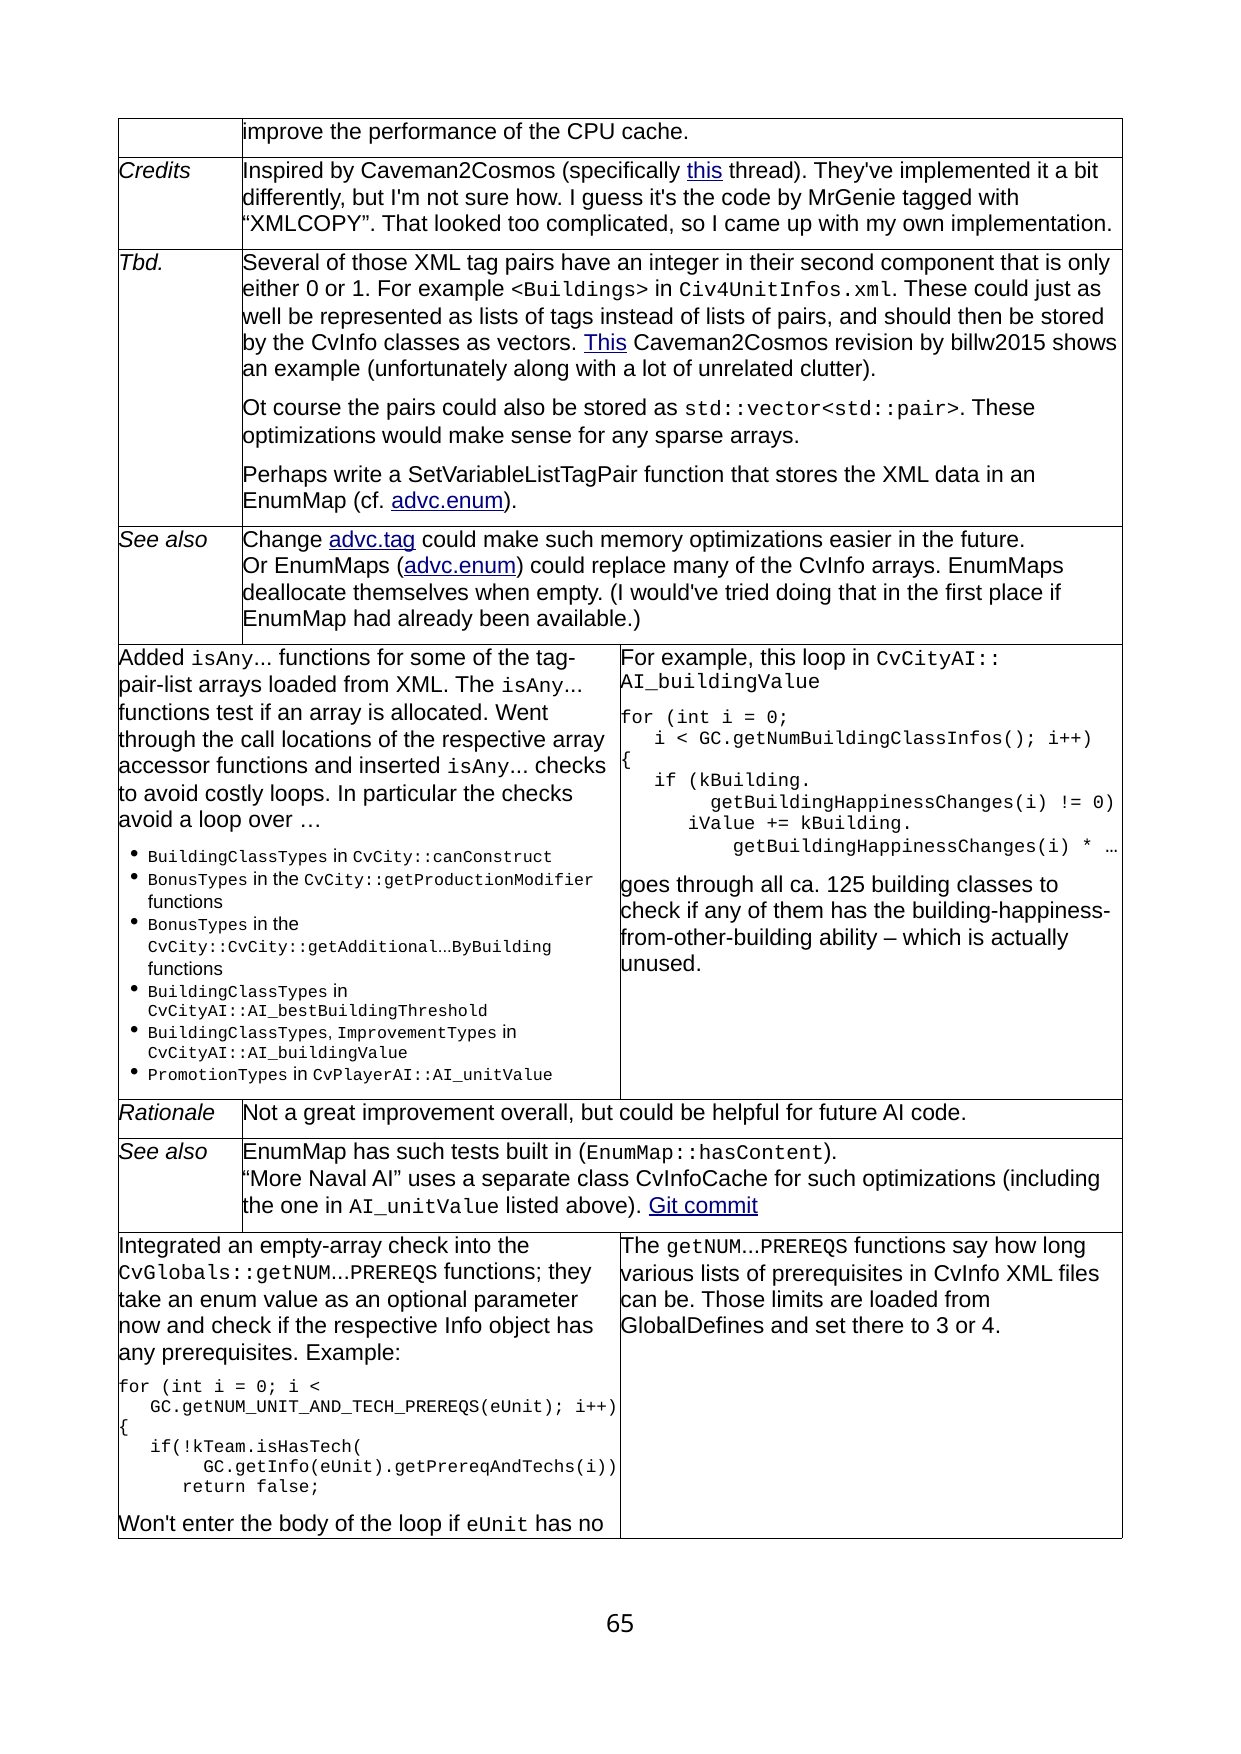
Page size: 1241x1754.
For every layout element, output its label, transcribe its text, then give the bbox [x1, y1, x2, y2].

table_cell Added isAny... functions for some of the tag-pair-list arrays loaded from XML. The isAny... functions test if an array is allocated. Went through the call locations of the respective array accessor functions and inserted isAny... checks to avoid costly loops. In particular the checks avoid a loop over … BuildingClassTypes in CvCity::canConstruct BonusTypes in the CvCity::getProductionModifier functions BonusTypes in the CvCity::CvCity::getAdditional...ByBuilding functions BuildingClassTypes in CvCityAI::AI_bestBuildingThreshold BuildingClassTypes, ImprovementTypes in CvCityAI::AI_buildingValue PromotionTypes in CvPlayerAI::AI_unitValue [119, 645, 620, 1099]
table_cell See also [119, 527, 242, 644]
table_cell improve the performance of the CPU cache. [243, 119, 1122, 157]
table_cell Rationale [119, 1100, 242, 1137]
table_cell For example, this loop in CvCityAI:: AI_buildingValue for (int i = 0; i < GC.getNumBuildingClassInfos(); i++) { if (kBuilding. getBuildingHappinessChanges(i) != 0) iValue += kBuilding. getBuildingHappinessChanges(i) * … goes through all ca. 125 building classes to check if any of them has the building-happiness-from-other-building ability – which is actually unused. [621, 645, 1122, 1099]
table_cell Credits [119, 158, 242, 248]
table_cell Inspired by Caveman2Cosmos (specifically this thread). They've implemented it a bit differently, but I'm not sure how. I guess it's the code by MrGenie tagged with “XMLCOPY”. That looked too complicated, so I came up with my own implementation. [243, 158, 1122, 248]
table_cell EnumMap has such tests built in (EnumMap::hasContent). “More Naval AI” uses a separate class CvInfoCache for such optimizations (including the one in AI_unitValue listed above). Git commit [243, 1139, 1122, 1232]
table_cell Integrated an empty-array check into the CvGlobals::getNUM...PREREQS functions; they take an enum value as an optional parameter now and check if the respective Info object has any prerequisites. Example: for (int i = 0; i < GC.getNUM_UNIT_AND_TECH_PREREQS(eUnit); i++) { if(!kTeam.isHasTech( GC.getInfo(eUnit).getPrereqAndTechs(i)) return false; Won't enter the body of the loop if eUnit has no [119, 1233, 620, 1538]
table_cell Change advc.tag could make such memory optimizations easier in the future. Or EnumMaps (advc.enum) could replace many of the CvInfo arrays. EnumMaps deallocate themselves when empty. (I would've tried doing that in the first place if EnumMap had already been available.) [243, 527, 1122, 644]
table_cell [119, 119, 242, 157]
table_cell Several of those XML tag pairs have an integer in their second component that is only either 0 or 1. For example <Buildings> in Civ4UnitInfos.xml. These could just as well be represented as lists of tags instead of lists of pairs, and should then be stored by the CvInfo classes as vectors. This Caveman2Cosmos revision by billw2015 shows an example (unfortunately along with a lot of unrelated clutter). Ot course the pairs could also be stored as std::vector<std::pair>. These optimizations would make sense for any sparse arrays. Perhaps write a SetVariableListTagPair function that stores the XML data in an EnumMap (cf. advc.enum). [243, 250, 1122, 526]
table_cell Not a great improvement overall, but could be helpful for future AI code. [243, 1100, 1122, 1137]
table_cell The getNUM...PREREQS functions say how long various lists of prerequisites in CvInfo XML files can be. Those limits are loaded from GlobalDefines and set there to 3 or 4. [621, 1233, 1122, 1538]
table_cell Tbd. [119, 250, 242, 526]
table_cell See also [119, 1139, 242, 1232]
